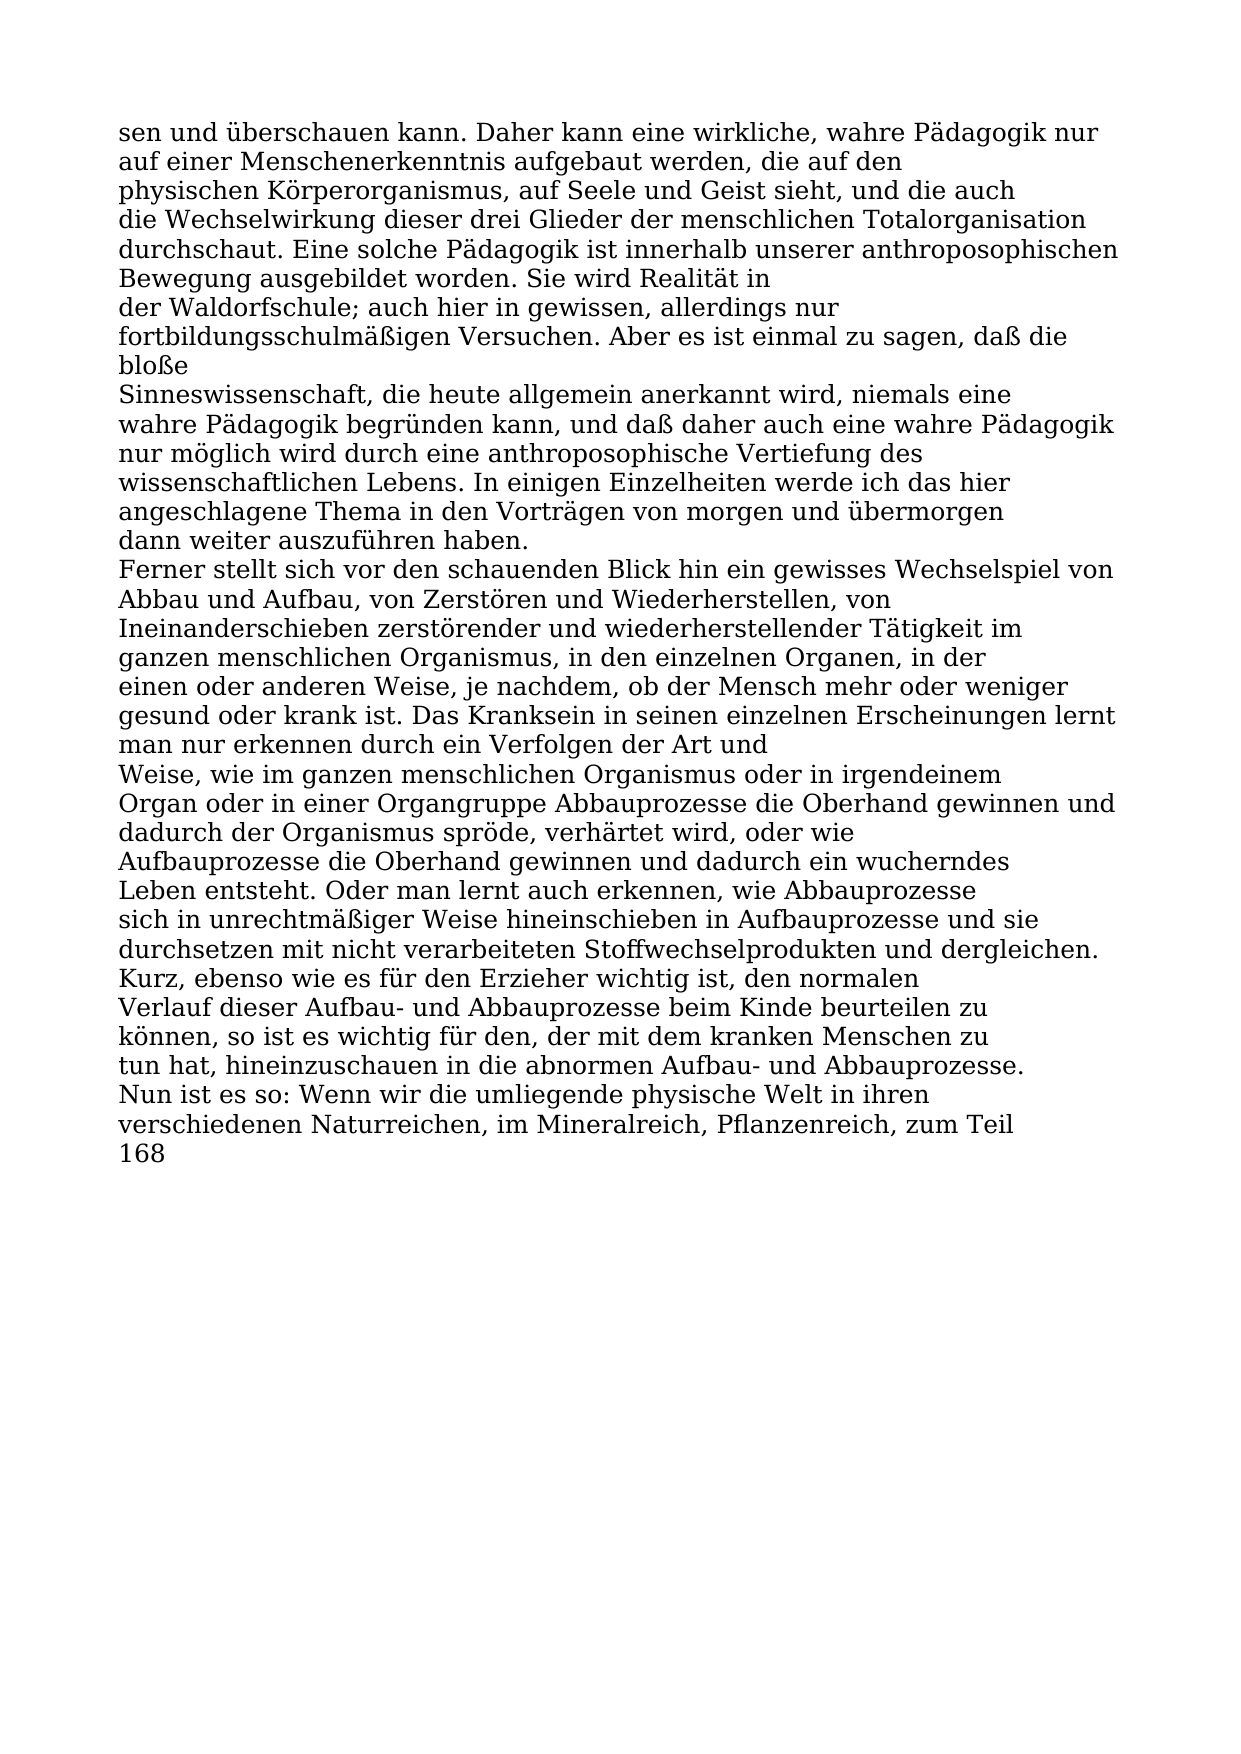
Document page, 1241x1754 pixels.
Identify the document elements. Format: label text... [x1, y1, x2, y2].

text die Wechselwirkung dieser drei Glieder der menschlichen Totalorganisation durchschaut. Eine solche Pädagogik ist innerhalb unserer anthroposophischen Bewegung ausgebildet worden. Sie wird Realität in [118, 206, 1122, 293]
text physischen Körperorganismus, auf Seele und Geist sieht, und die auch [118, 176, 1122, 206]
text Weise, wie im ganzen menschlichen Organismus oder in irgendeinem [118, 760, 1122, 789]
text Organ oder in einer Organgruppe Abbauprozesse die Oberhand gewinnen und dadurch der Organismus spröde, verhärtet wird, oder wie [118, 789, 1122, 847]
text Sinneswissenschaft, die heute allgemein anerkannt wird, niemals eine [118, 381, 1122, 410]
text ganzen menschlichen Organismus, in den einzelnen Organen, in der [118, 643, 1122, 672]
text wahre Pädagogik begründen kann, und daß daher auch eine wahre Pädagogik nur möglich wird durch eine anthroposophische Vertiefung des [118, 410, 1122, 468]
text tun hat, hineinzuschauen in die abnormen Aufbau- und Abbauprozesse. [118, 1051, 1122, 1081]
text angeschlagene Thema in den Vorträgen von morgen und übermorgen [118, 497, 1122, 526]
text Leben entsteht. Oder man lernt auch erkennen, wie Abbauprozesse [118, 876, 1122, 906]
text einen oder anderen Weise, je nachdem, ob der Mensch mehr oder weniger gesund oder krank ist. Das Kranksein in seinen einzelnen Erscheinungen lernt man nur erkennen durch ein Verfolgen der Art und [118, 672, 1122, 760]
text durchsetzen mit nicht verarbeiteten Stoffwechselprodukten und dergleichen. Kurz, ebenso wie es für den Erzieher wichtig ist, den normalen [118, 935, 1122, 993]
text wissenschaftlichen Lebens. In einigen Einzelheiten werde ich das hier [118, 468, 1122, 497]
text können, so ist es wichtig für den, der mit dem kranken Menschen zu [118, 1022, 1122, 1051]
text sen und überschauen kann. Daher kann eine wirkliche, wahre Pädagogik nur auf einer Menschenerkenntnis aufgebaut werden, die auf den [118, 118, 1122, 176]
text 168 [118, 1139, 1122, 1168]
text Nun ist es so: Wenn wir die umliegende physische Welt in ihren verschiedenen Naturreichen, im Mineralreich, Pflanzenreich, zum Teil [118, 1081, 1122, 1139]
text dann weiter auszuführen haben. [118, 526, 1122, 556]
text sich in unrechtmäßiger Weise hineinschieben in Aufbauprozesse und sie [118, 906, 1122, 935]
text Ferner stellt sich vor den schauenden Blick hin ein gewisses Wechselspiel von Abbau und Aufbau, von Zerstören und Wiederherstellen, von [118, 556, 1122, 614]
text Aufbauprozesse die Oberhand gewinnen und dadurch ein wucherndes [118, 847, 1122, 876]
text Ineinanderschieben zerstörender und wiederherstellender Tätigkeit im [118, 614, 1122, 643]
text der Waldorfschule; auch hier in gewissen, allerdings nur fortbildungsschulmäßigen Versuchen. Aber es ist einmal zu sagen, daß die bloße [118, 293, 1122, 381]
text Verlauf dieser Aufbau- und Abbauprozesse beim Kinde beurteilen zu [118, 993, 1122, 1022]
